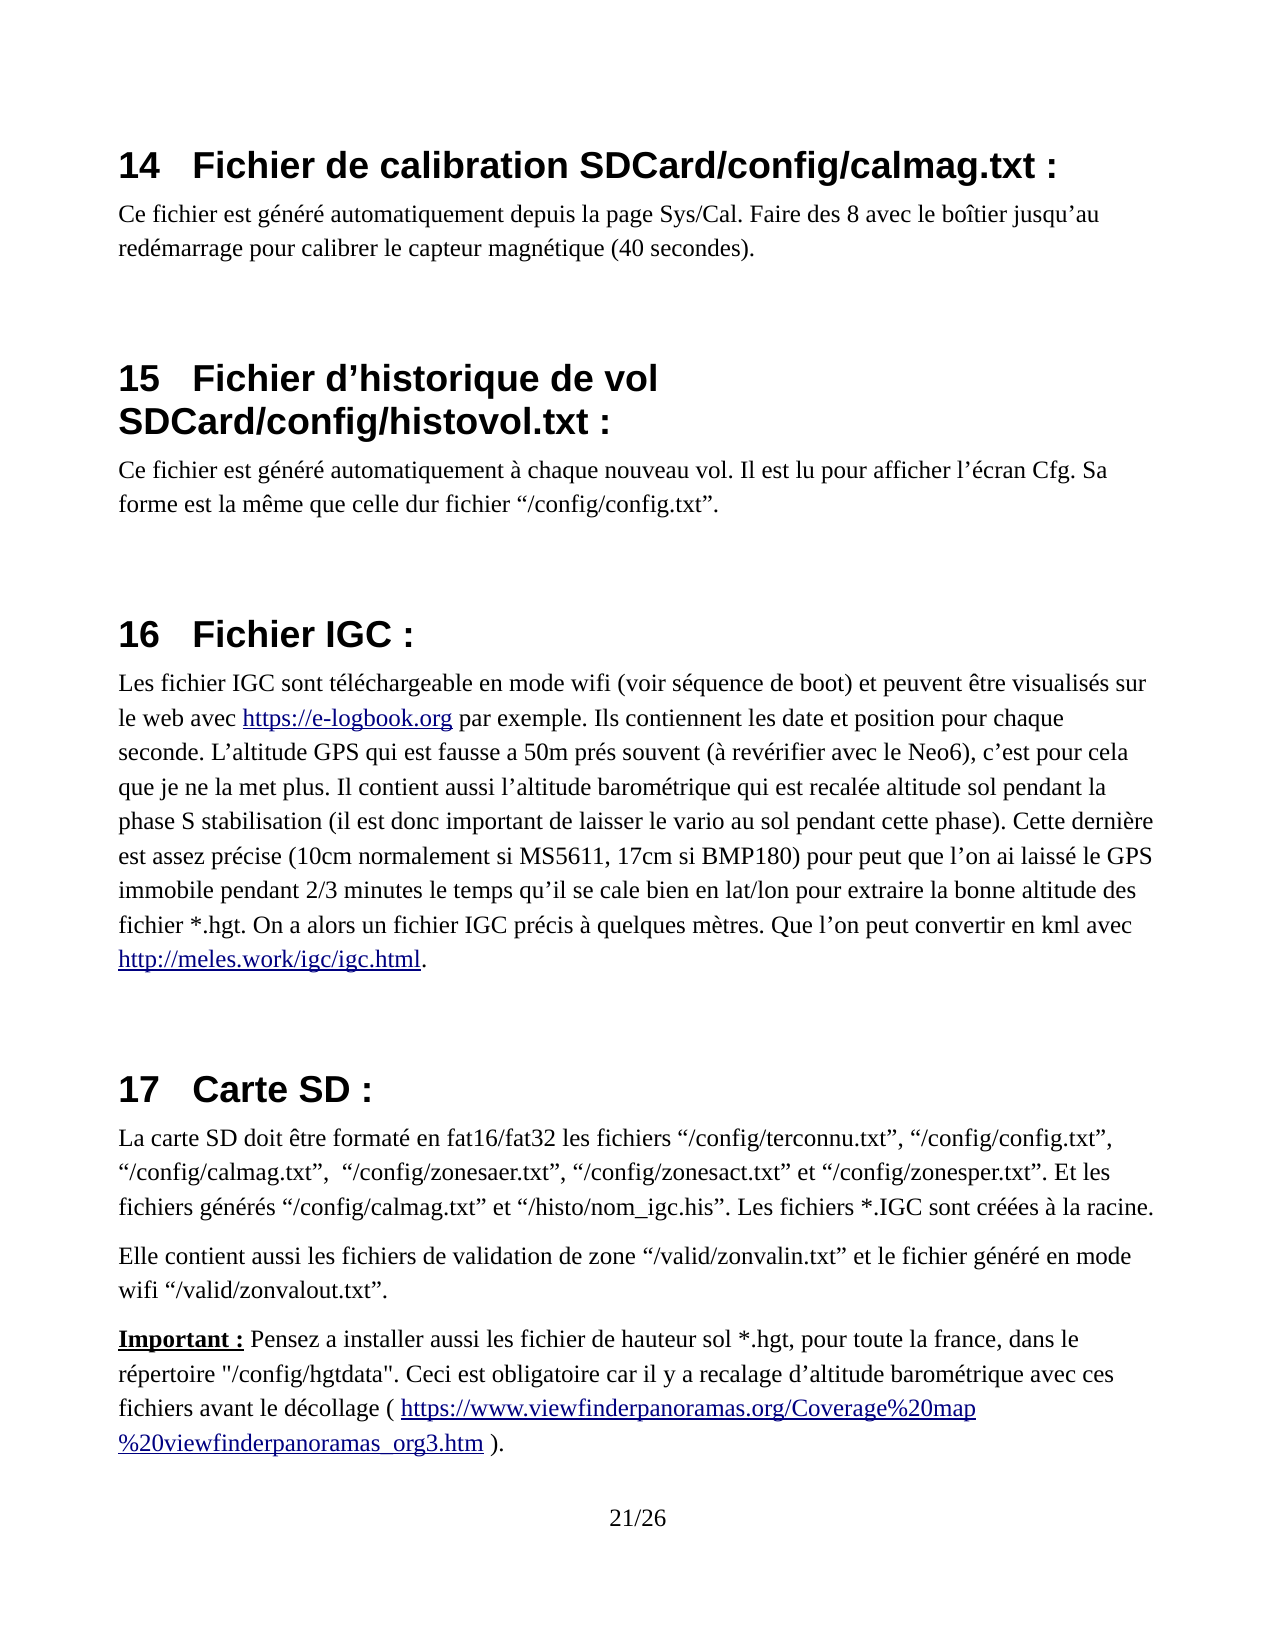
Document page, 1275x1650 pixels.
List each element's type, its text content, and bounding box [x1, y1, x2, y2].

text Ce fichier est généré automatiquement depuis la page Sys/Cal. Faire des 8 avec le boîtier jusqu’au redémarrage pour calibrer le capteur magnétique (40 secondes). [118, 199, 1157, 262]
subtitle Fichier de calibration SDCard/config/calmag.txt : [118, 143, 1157, 186]
subtitle Fichier d’historique de vol SDCard/config/histovol.txt : [118, 356, 1157, 443]
subtitle Carte SD : [118, 1067, 1157, 1110]
text Ce fichier est généré automatiquement à chaque nouveau vol. Il est lu pour afficher l’écran Cfg. Sa forme est la même que celle dur fichier “/config/config.txt”. [118, 455, 1157, 518]
text La carte SD doit être formaté en fat16/fat32 les fichiers “/config/terconnu.txt”, “/config/config.txt”, “/config/calmag.txt”, “/config/zonesaer.txt”, “/config/zonesact.txt” et “/config/zonesper.txt”. Et les fichiers générés “/config/calmag.txt” et “/histo/nom_igc.his”. Les fichiers *.IGC sont créées à la racine. [118, 1123, 1157, 1221]
text Elle contient aussi les fichiers de validation de zone “/valid/zonvalin.txt” et le fichier généré en mode wifi “/valid/zonvalout.txt”. [118, 1241, 1157, 1304]
subtitle Fichier IGC : [118, 613, 1157, 656]
text Important : Pensez a installer aussi les fichier de hauteur sol *.hgt, pour toute la france, dans le répertoire "/config/hgtdata". Ceci est obligatoire car il y a recalage d’altitude barométrique avec ces fichiers avant le décollage ( https://www.viewfinderpanoramas.org/Coverage%20map%20viewfinderpanoramas_org3.htm ). [118, 1324, 1157, 1457]
text Les fichier IGC sont téléchargeable en mode wifi (voir séquence de boot) et peuvent être visualisés sur le web avec https://e-logbook.org par exemple. Ils contiennent les date et position pour chaque seconde. L’altitude GPS qui est fausse a 50m prés souvent (à revérifier avec le Neo6), c’est pour cela que je ne la met plus. Il contient aussi l’altitude barométrique qui est recalée altitude sol pendant la phase S stabilisation (il est donc important de laisser le vario au sol pendant cette phase). Cette dernière est assez précise (10cm normalement si MS5611, 17cm si BMP180) pour peut que l’on ai laissé le GPS immobile pendant 2/3 minutes le temps qu’il se cale bien en lat/lon pour extraire la bonne altitude des fichier *.hgt. On a alors un fichier IGC précis à quelques mètres. Que l’on peut convertir en kml avec http://meles.work/igc/igc.html. [118, 668, 1157, 973]
